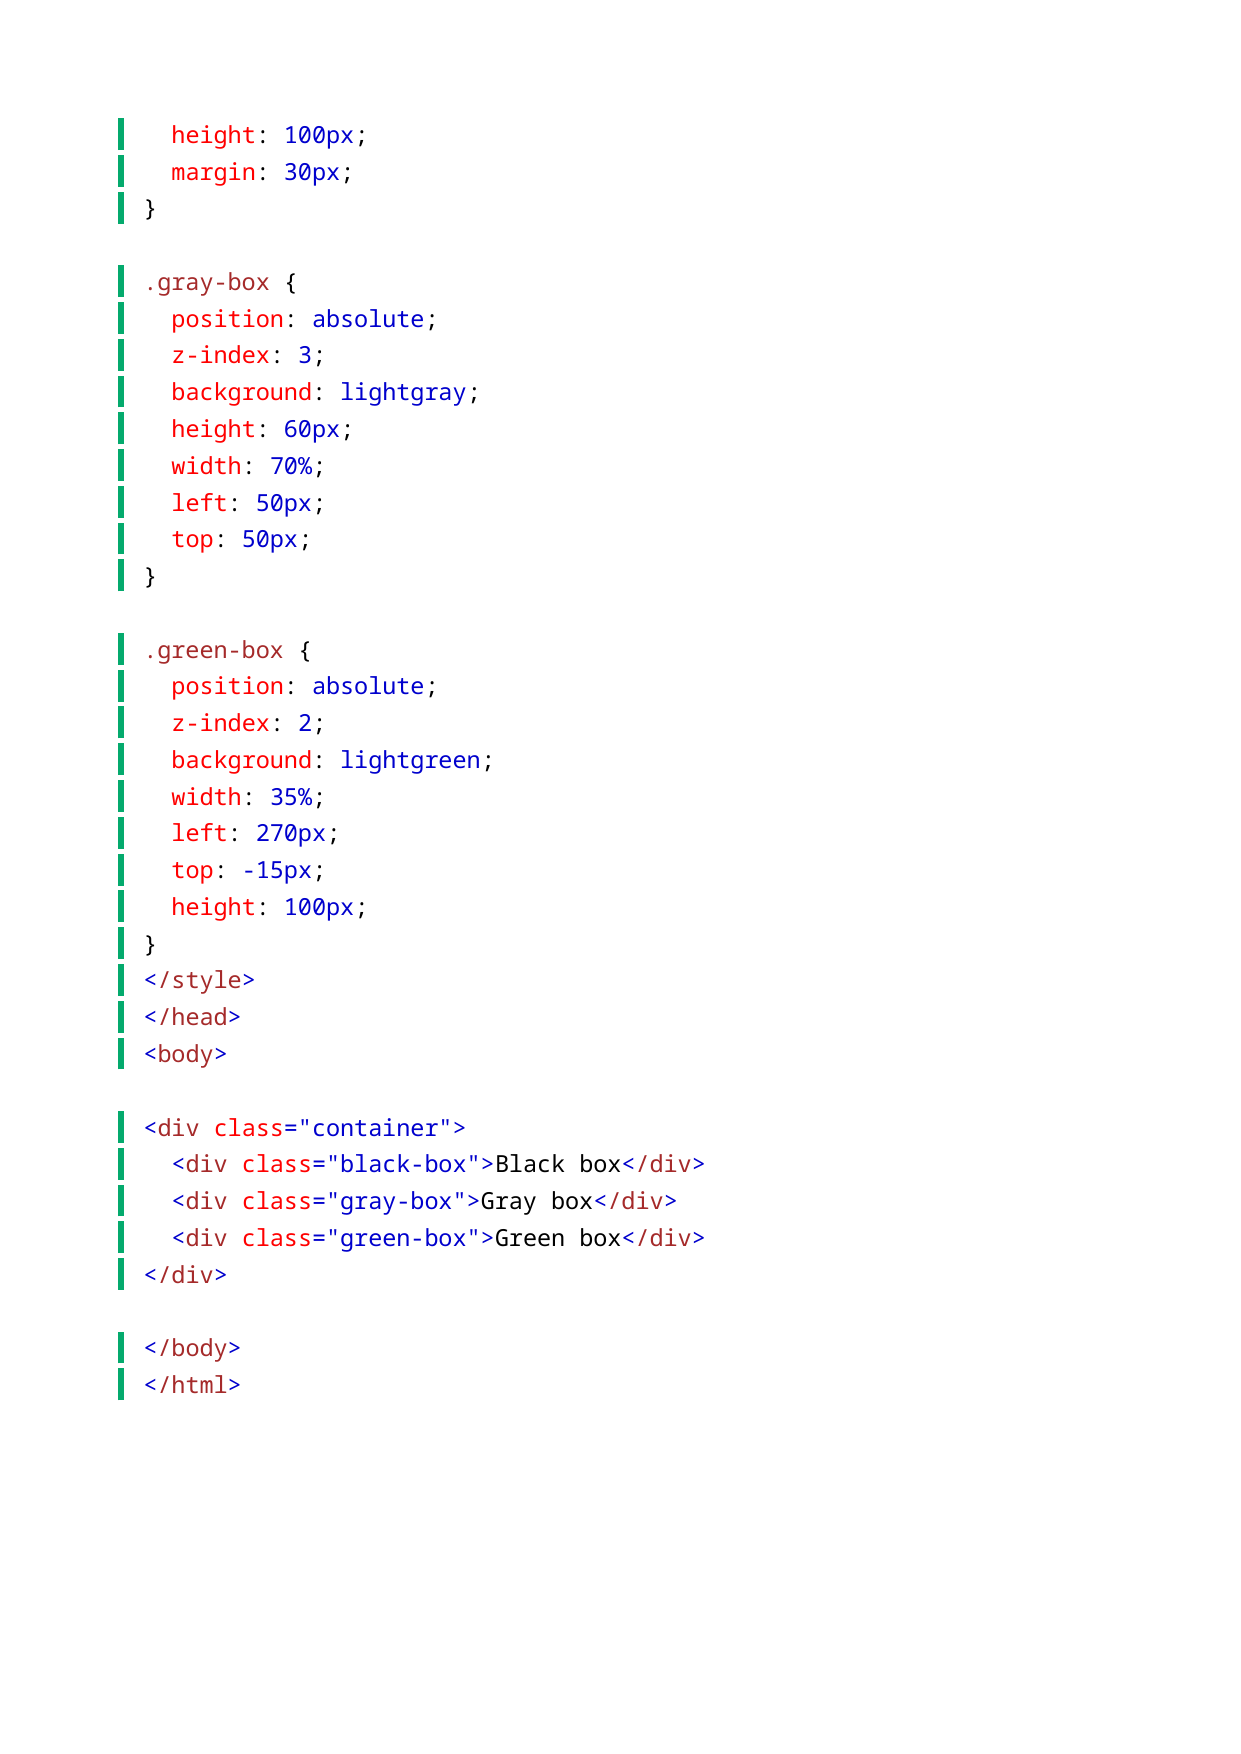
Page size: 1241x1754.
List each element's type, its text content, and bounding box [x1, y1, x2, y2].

text height: 100px; margin: 30px; } .gray-box { position: absolute; z-index: 3; background: lightgray; height: 60px; width: 70%; left: 50px; top: 50px; } .green-box { position: absolute; z-index: 2; background: lightgreen; width: 35%; left: 270px; top: -15px; height: 100px; } </style> </head> <body> <div class="container"> <div class="black-box">Black box</div> <div class="gray-box">Gray box</div> <div class="green-box">Green box</div> </div> </body> </html> [118, 118, 1122, 1400]
